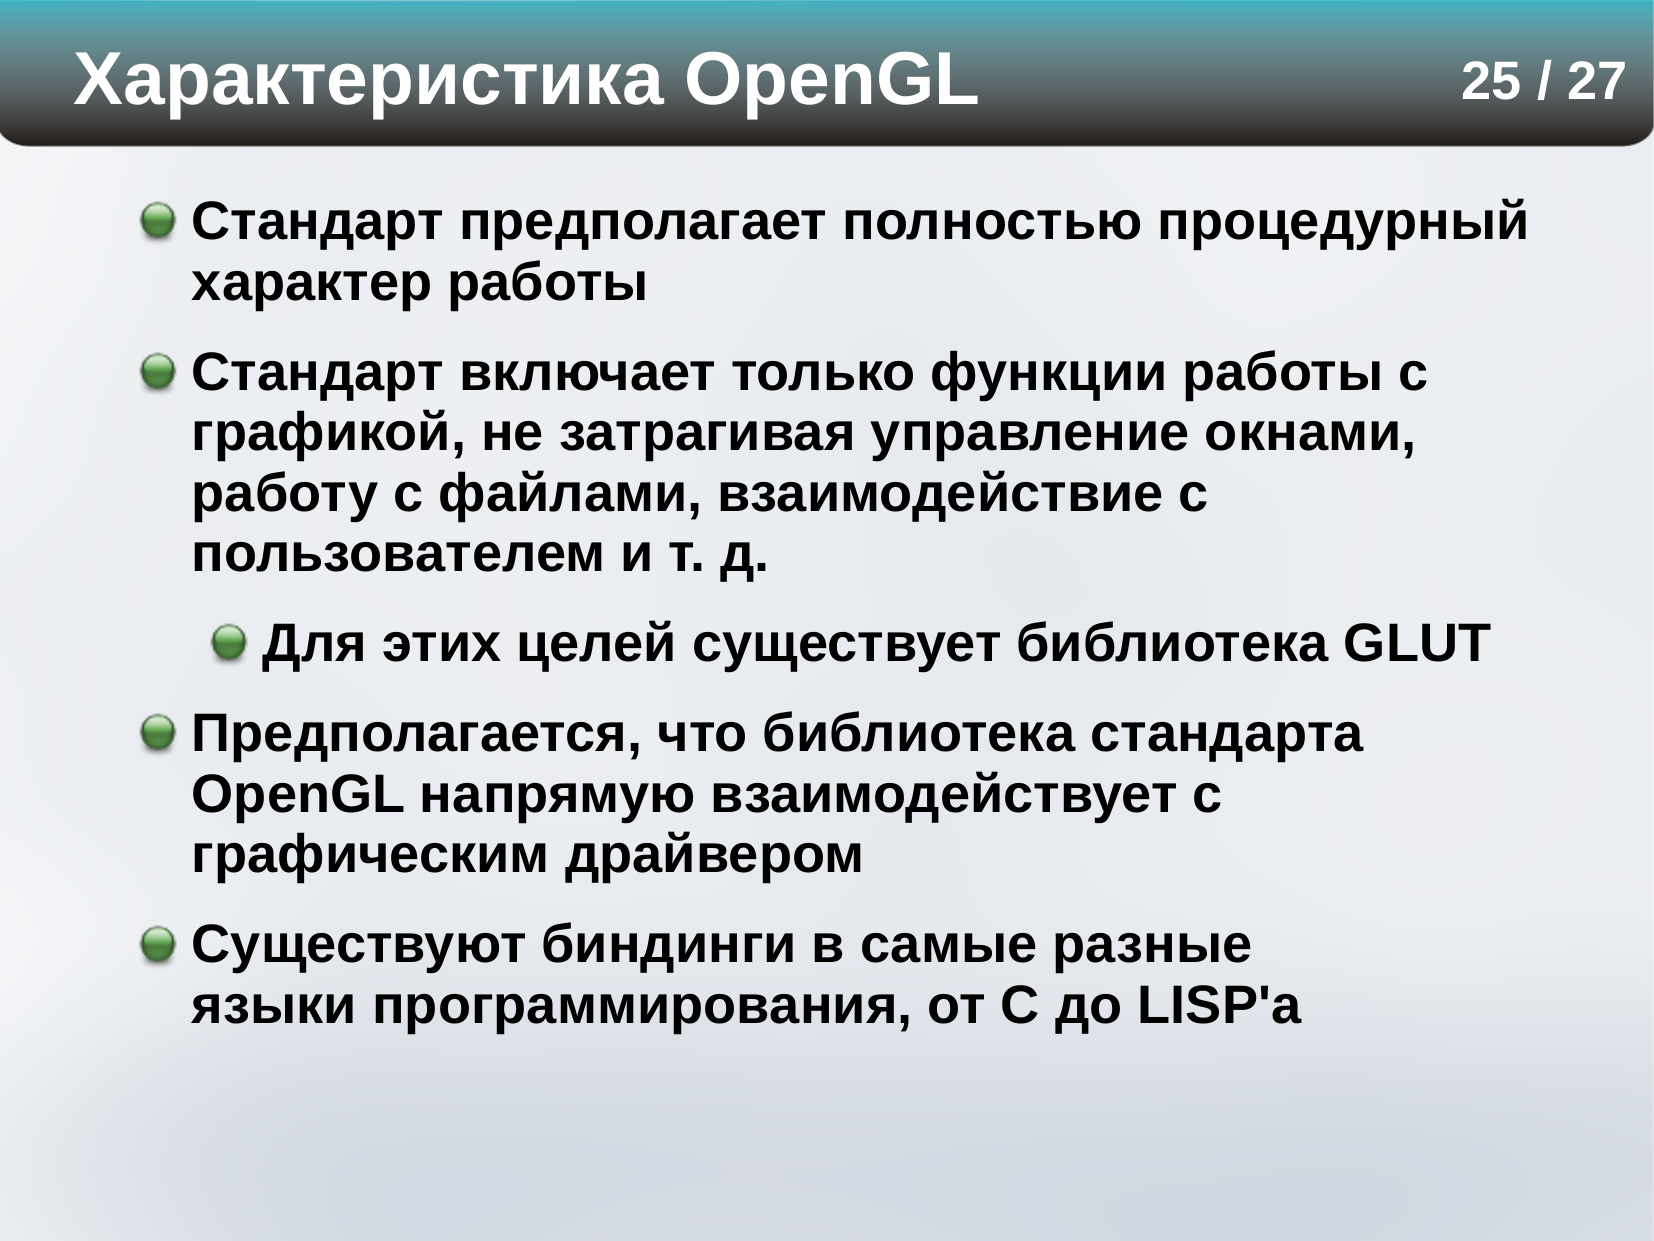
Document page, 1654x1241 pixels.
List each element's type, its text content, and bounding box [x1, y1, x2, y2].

text_box Стандарт предполагает полностью процедурный характер работы Стандарт включает только функции работы с графикой, не затрагивая управление окнами, работу с файлами, взаимодействие с пользователем и т. д. Для этих целей существует библиотека GLUT Предполагается, что библиотека стандарта OpenGL напрямую взаимодействует с графическим драйвером Существуют биндинги в самые разные языки программирования, от С до LISP'a [118, 183, 1595, 1043]
text_box Характеристика OpenGL [59, 29, 1123, 129]
picture [0, 0, 1654, 1241]
text_box <номер> / 27 [1446, 42, 1654, 179]
